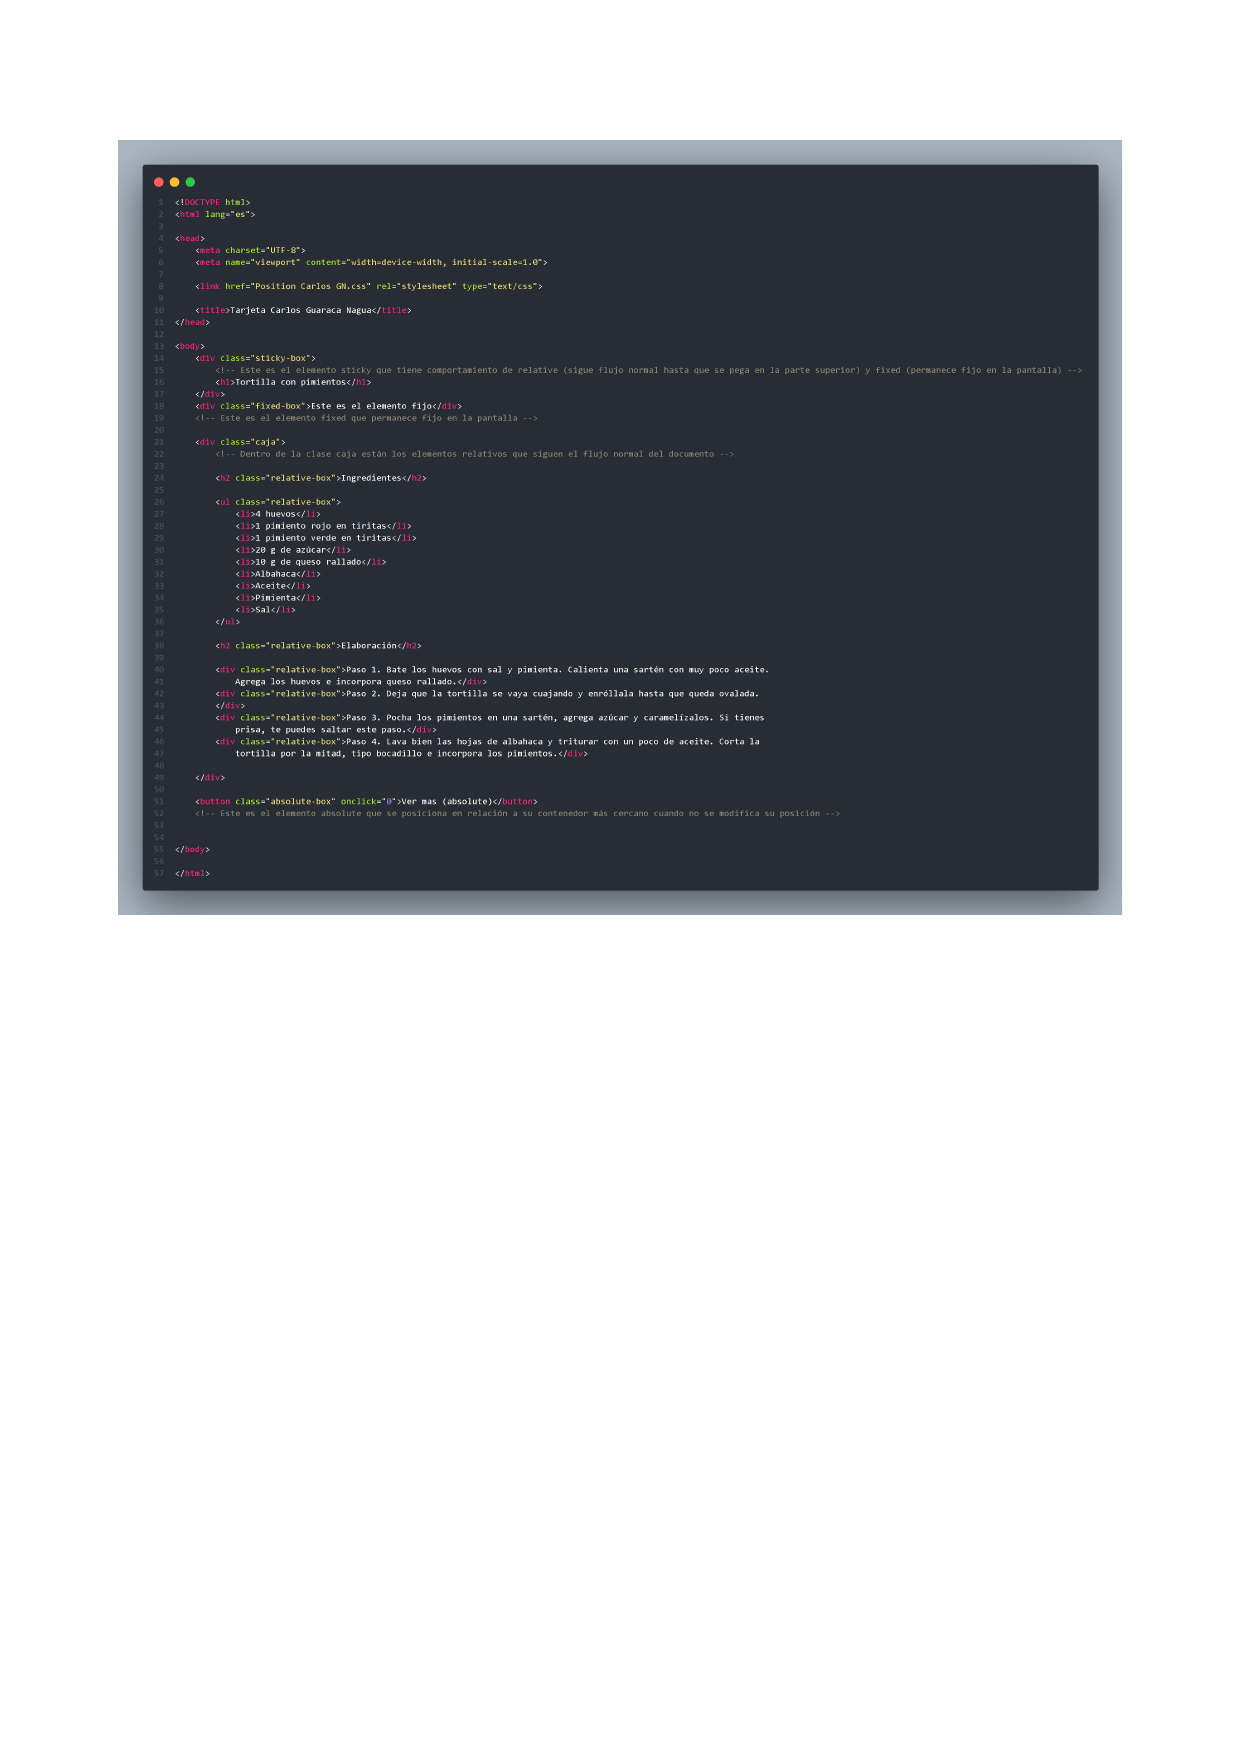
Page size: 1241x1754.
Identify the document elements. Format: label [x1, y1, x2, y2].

picture [118, 140, 1123, 915]
